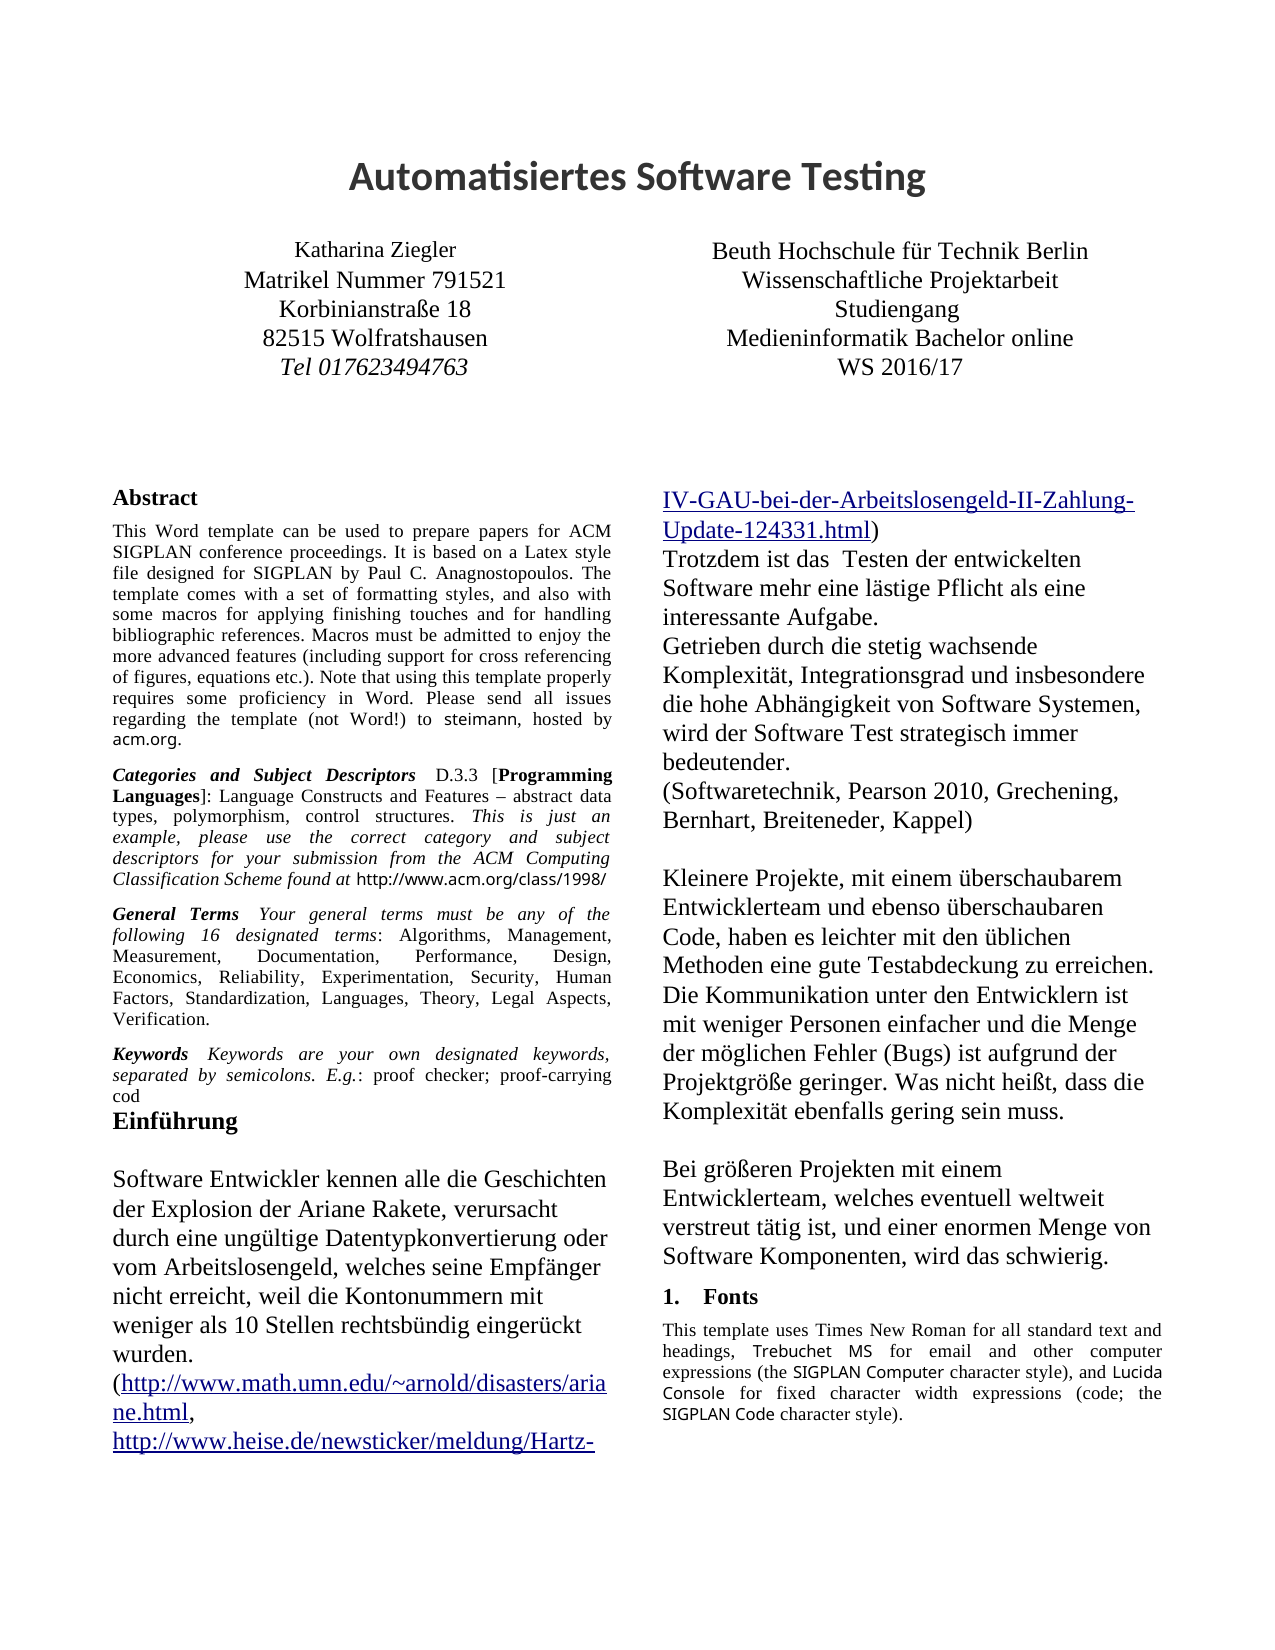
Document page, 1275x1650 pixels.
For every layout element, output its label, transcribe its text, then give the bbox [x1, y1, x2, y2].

text Automatisiertes Software Testing [112, 150, 1162, 200]
text Trotzdem ist das Testen der entwickelten Software mehr eine lästige Pflicht als eine interessante Aufgabe. [662, 543, 1162, 631]
text (Softwaretechnik, Pearson 2010, Grechening, Bernhart, Breiteneder, Kappel) [662, 776, 1162, 834]
text Einführung [112, 1106, 612, 1135]
text Getrieben durch die stetig wachsende Komplexität, Integrationsgrad und insbesondere die hohe Abhängigkeit von Software Systemen, wird der Software Test strategisch immer bedeutender. [662, 631, 1162, 776]
text IV-GAU-bei-der-Arbeitslosengeld-II-Zahlung-Update-124331.html) [662, 485, 1162, 543]
subtitle Fonts [662, 1283, 1162, 1310]
table_header Katharina Ziegler Matrikel Nummer 791521 Korbinianstraße 18 82515 Wolfratshausen Tel 017623494763 [113, 200, 637, 485]
text Software Entwickler kennen alle die Geschichten der Explosion der Ariane Rakete, verursacht durch eine ungültige Datentypkonvertierung oder vom Arbeitslosengeld, welches seine Empfänger nicht erreicht, weil die Kontonummern mit weniger als 10 Stellen rechtsbündig eingerückt wurden. (http://www.math.umn.edu/~arnold/disasters/ariane.html, http://www.heise.de/newsticker/meldung/Hartz- [112, 1164, 612, 1455]
text Kleinere Projekte, mit einem überschaubarem Entwicklerteam und ebenso überschaubaren Code, haben es leichter mit den üblichen Methoden eine gute Testabdeckung zu erreichen. [662, 863, 1162, 979]
text Bei größeren Projekten mit einem Entwicklerteam, welches eventuell weltweit verstreut tätig ist, und einer enormen Menge von Software Komponenten, wird das schwierig. [662, 1154, 1162, 1270]
subtitle Categories and Subject Descriptors D.3.3 [Programming Languages]: Language Constructs and Features – abstract data types, polymorphism, control structures. This is just an example, please use the correct category and subject descriptors for your submission from the ACM Computing Classification Scheme found at http://www.acm.org/class/1998/ [112, 764, 612, 889]
subtitle Keywords Keywords are your own designated keywords, separated by semicolons. E.g.: proof checker; proof-carrying cod [112, 1044, 612, 1106]
text Die Kommunikation unter den Entwicklern ist mit weniger Personen einfacher und die Menge der möglichen Fehler (Bugs) ist aufgrund der Projektgröße geringer. Was nicht heißt, dass die Komplexität ebenfalls gering sein muss. [662, 979, 1162, 1125]
subtitle General Terms Your general terms must be any of the following 16 designated terms: Algorithms, Management, Measurement, Documentation, Performance, Design, Economics, Reliability, Experimentation, Security, Human Factors, Standardization, Languages, Theory, Legal Aspects, Verification. [112, 904, 612, 1029]
text This Word template can be used to prepare papers for ACM SIGPLAN conference proceedings. It is based on a Latex style file designed for SIGPLAN by Paul C. Anagnostopoulos. The template comes with a set of formatting styles, and also with some macros for applying finishing touches and for handling bibliographic references. Macros must be admitted to enjoy the more advanced features (including support for cross referencing of figures, equations etc.). Note that using this template properly requires some proficiency in Word. Please send all issues regarding the template (not Word!) to steimann, hosted by acm.org. [112, 521, 612, 750]
table_header Beuth Hochschule für Technik Berlin Wissenschaftliche Projektarbeit Studiengang Medieninformatik Bachelor online WS 2016/17 [638, 200, 1162, 485]
text This template uses Times New Roman for all standard text and headings, Trebuchet MS for email and other computer expressions (the SIGPLAN Computer character style), and Lucida Console for fixed character width expressions (code; the SIGPLAN Code character style). [662, 1320, 1162, 1424]
